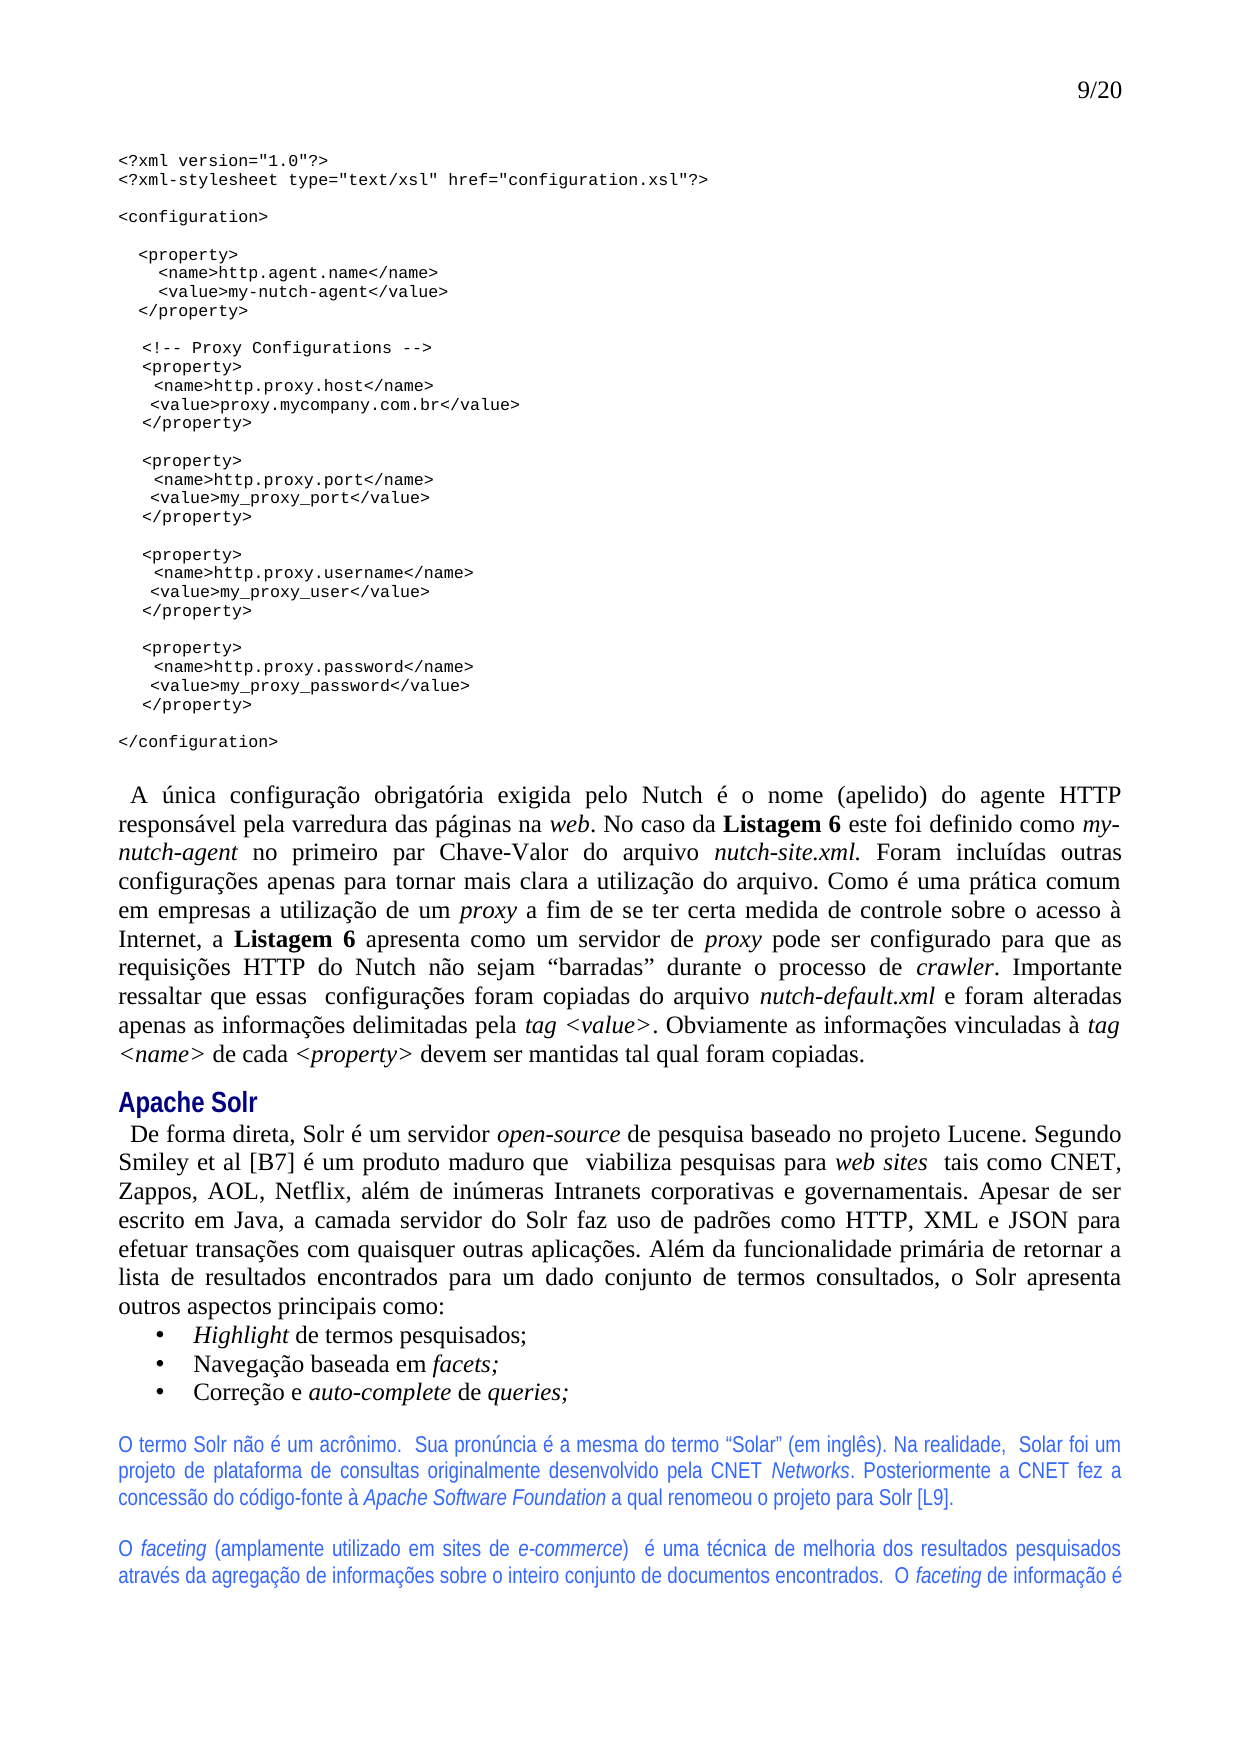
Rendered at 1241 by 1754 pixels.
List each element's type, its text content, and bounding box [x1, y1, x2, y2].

list </property> [118, 301, 1122, 320]
list <value>my_proxy_user</value> [118, 582, 1122, 601]
list <name>http.proxy.port</name> [118, 470, 1122, 489]
list </property> [118, 695, 1122, 714]
list <value>proxy.mycompany.com.br</value> [118, 395, 1122, 414]
list <value>my-nutch-agent</value> [118, 282, 1122, 301]
list <name>http.proxy.password</name> [118, 657, 1122, 676]
list <property> [118, 451, 1122, 470]
list <configuration> [118, 207, 1122, 226]
text De forma direta, Solr é um servidor open-source de pesquisa baseado no projeto Lucene. Segundo Smiley et al [B7] é um produto maduro que viabiliza pesquisas para web sites tais como CNET, Zappos, AOL, Netflix, além de inúmeras Intranets corporativas e governamentais. Apesar de ser escrito em Java, a camada servidor do Solr faz uso de padrões como HTTP, XML e JSON para efetuar transações com quaisquer outras aplicações. Além da funcionalidade primária de retornar a lista de resultados encontrados para um dado conjunto de termos consultados, o Solr apresenta outros aspectos principais como: [118, 1119, 1122, 1320]
list </property> [118, 507, 1122, 526]
list <?xml version="1.0"?> [118, 151, 1122, 170]
list <name>http.proxy.username</name> [118, 564, 1122, 582]
list <value>my_proxy_password</value> [118, 676, 1122, 695]
text Apache Solr [118, 1085, 1122, 1119]
text O faceting (amplamente utilizado em sites de e-commerce) é uma técnica de melhoria dos resultados pesquisados através da agregação de informações sobre o inteiro conjunto de documentos encontrados. O faceting de informação é [118, 1535, 1122, 1588]
list Navegação baseada em facets; [156, 1349, 1122, 1377]
text A única configuração obrigatória exigida pelo Nutch é o nome (apelido) do agente HTTP responsável pela varredura das páginas na web. No caso da Listagem 6 este foi definido como my-nutch-agent no primeiro par Chave-Valor do arquivo nutch-site.xml. Foram incluídas outras configurações apenas para tornar mais clara a utilização do arquivo. Como é uma prática comum em empresas a utilização de um proxy a fim de se ter certa medida de controle sobre o acesso à Internet, a Listagem 6 apresenta como um servidor de proxy pode ser configurado para que as requisições HTTP do Nutch não sejam “barradas” durante o processo de crawler. Importante ressaltar que essas configurações foram copiadas do arquivo nutch-default.xml e foram alteradas apenas as informações delimitadas pela tag <value>. Obviamente as informações vinculadas à tag <name> de cada <property> devem ser mantidas tal qual foram copiadas. [118, 780, 1122, 1067]
list <name>http.proxy.host</name> [118, 376, 1122, 395]
list Correção e auto-complete de queries; [156, 1377, 1122, 1406]
list </configuration> [118, 732, 1122, 751]
list Highlight de termos pesquisados; [156, 1320, 1122, 1349]
list <name>http.agent.name</name> [118, 264, 1122, 282]
list <value>my_proxy_port</value> [118, 489, 1122, 507]
list </property> [118, 601, 1122, 620]
list <property> [118, 639, 1122, 657]
list <property> [118, 357, 1122, 376]
list <property> [118, 545, 1122, 564]
list <!-- Proxy Configurations --> [118, 339, 1122, 357]
list <?xml-stylesheet type="text/xsl" href="configuration.xsl"?> [118, 170, 1122, 189]
list <property> [118, 245, 1122, 264]
text O termo Solr não é um acrônimo. Sua pronúncia é a mesma do termo “Solar” (em inglês). Na realidade, Solar foi um projeto de plataforma de consultas originalmente desenvolvido pela CNET Networks. Posteriormente a CNET fez a concessão do código-fonte à Apache Software Foundation a qual renomeou o projeto para Solr [L9]. [118, 1431, 1122, 1510]
list </property> [118, 414, 1122, 432]
